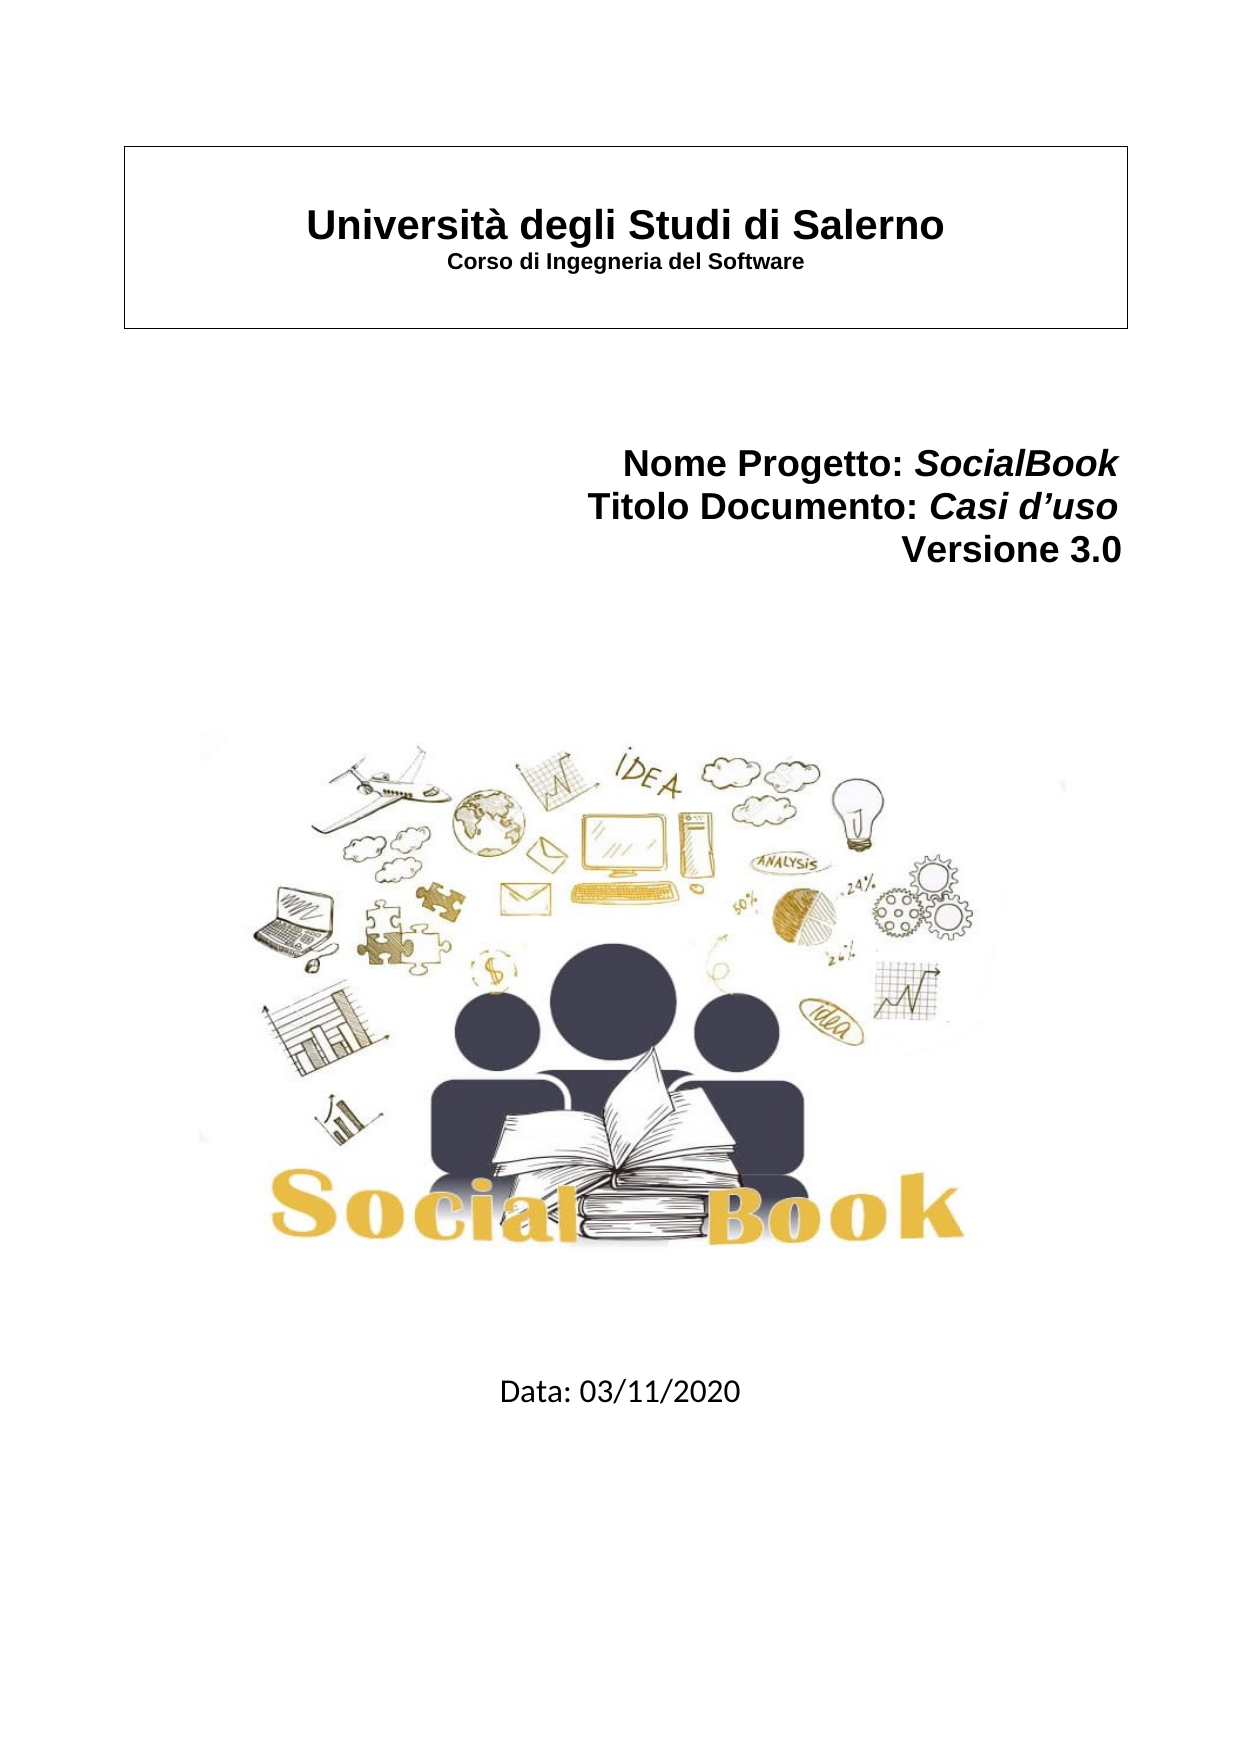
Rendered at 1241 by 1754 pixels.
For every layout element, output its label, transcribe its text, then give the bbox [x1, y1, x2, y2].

text Data: 03/11/2020 [118, 1371, 1122, 1411]
table_header Università degli Studi di Salerno Corso di Ingegneria del Software [125, 147, 1127, 328]
text Nome Progetto: SocialBook Titolo Documento: Casi d’uso Versione 3.0 [118, 441, 1122, 570]
